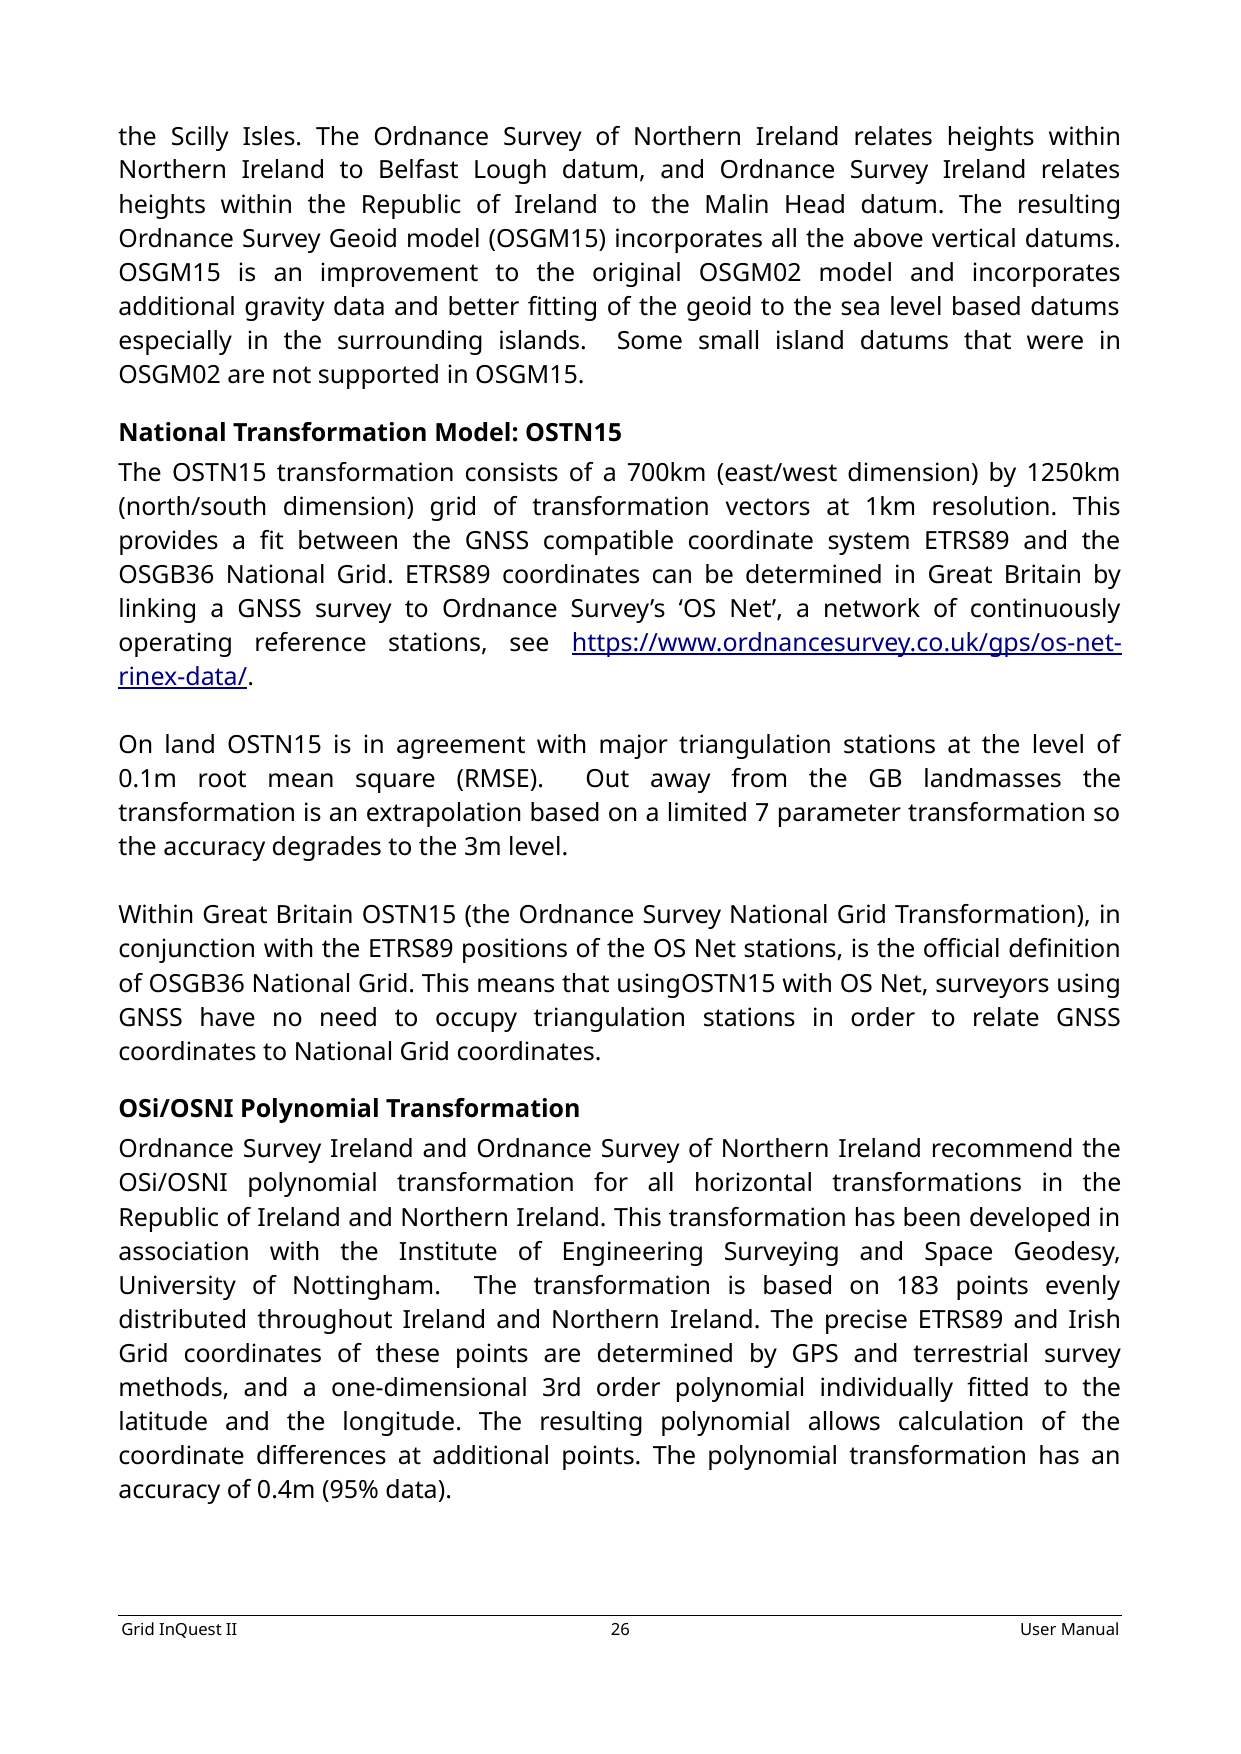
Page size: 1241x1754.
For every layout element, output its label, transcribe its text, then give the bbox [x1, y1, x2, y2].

subtitle National Transformation Model: OSTN15 [118, 414, 1122, 448]
text Within Great Britain OSTN15 (the Ordnance Survey National Grid Transformation), in conjunction with the ETRS89 positions of the OS Net stations, is the official definition of OSGB36 National Grid. This means that usingOSTN15 with OS Net, surveyors using GNSS have no need to occupy triangulation stations in order to relate GNSS coordinates to National Grid coordinates. [118, 897, 1122, 1067]
text The OSTN15 transformation consists of a 700km (east/west dimension) by 1250km (north/south dimension) grid of transformation vectors at 1km resolution. This provides a fit between the GNSS compatible coordinate system ETRS89 and the OSGB36 National Grid. ETRS89 coordinates can be determined in Great Britain by linking a GNSS survey to Ordnance Survey’s ‘OS Net’, a network of continuously operating reference stations, see https://www.ordnancesurvey.co.uk/gps/os-net-rinex-data/. [118, 454, 1122, 693]
text the Scilly Isles. The Ordnance Survey of Northern Ireland relates heights within Northern Ireland to Belfast Lough datum, and Ordnance Survey Ireland relates heights within the Republic of Ireland to the Malin Head datum. The resulting Ordnance Survey Geoid model (OSGM15) incorporates all the above vertical datums. OSGM15 is an improvement to the original OSGM02 model and incorporates additional gravity data and better fitting of the geoid to the sea level based datums especially in the surrounding islands. Some small island datums that were in OSGM02 are not supported in OSGM15. [118, 118, 1122, 391]
subtitle OSi/OSNI Polynomial Transformation [118, 1091, 1122, 1125]
text On land OSTN15 is in agreement with major triangulation stations at the level of 0.1m root mean square (RMSE). Out away from the GB landmasses the transformation is an extrapolation based on a limited 7 parameter transformation so the accuracy degrades to the 3m level. [118, 727, 1122, 863]
text Ordnance Survey Ireland and Ordnance Survey of Northern Ireland recommend the OSi/OSNI polynomial transformation for all horizontal transformations in the Republic of Ireland and Northern Ireland. This transformation has been developed in association with the Institute of Engineering Surveying and Space Geodesy, University of Nottingham. The transformation is based on 183 points evenly distributed throughout Ireland and Northern Ireland. The precise ETRS89 and Irish Grid coordinates of these points are determined by GPS and terrestrial survey methods, and a one-dimensional 3rd order polynomial individually fitted to the latitude and the longitude. The resulting polynomial allows calculation of the coordinate differences at additional points. The polynomial transformation has an accuracy of 0.4m (95% data). [118, 1131, 1122, 1506]
